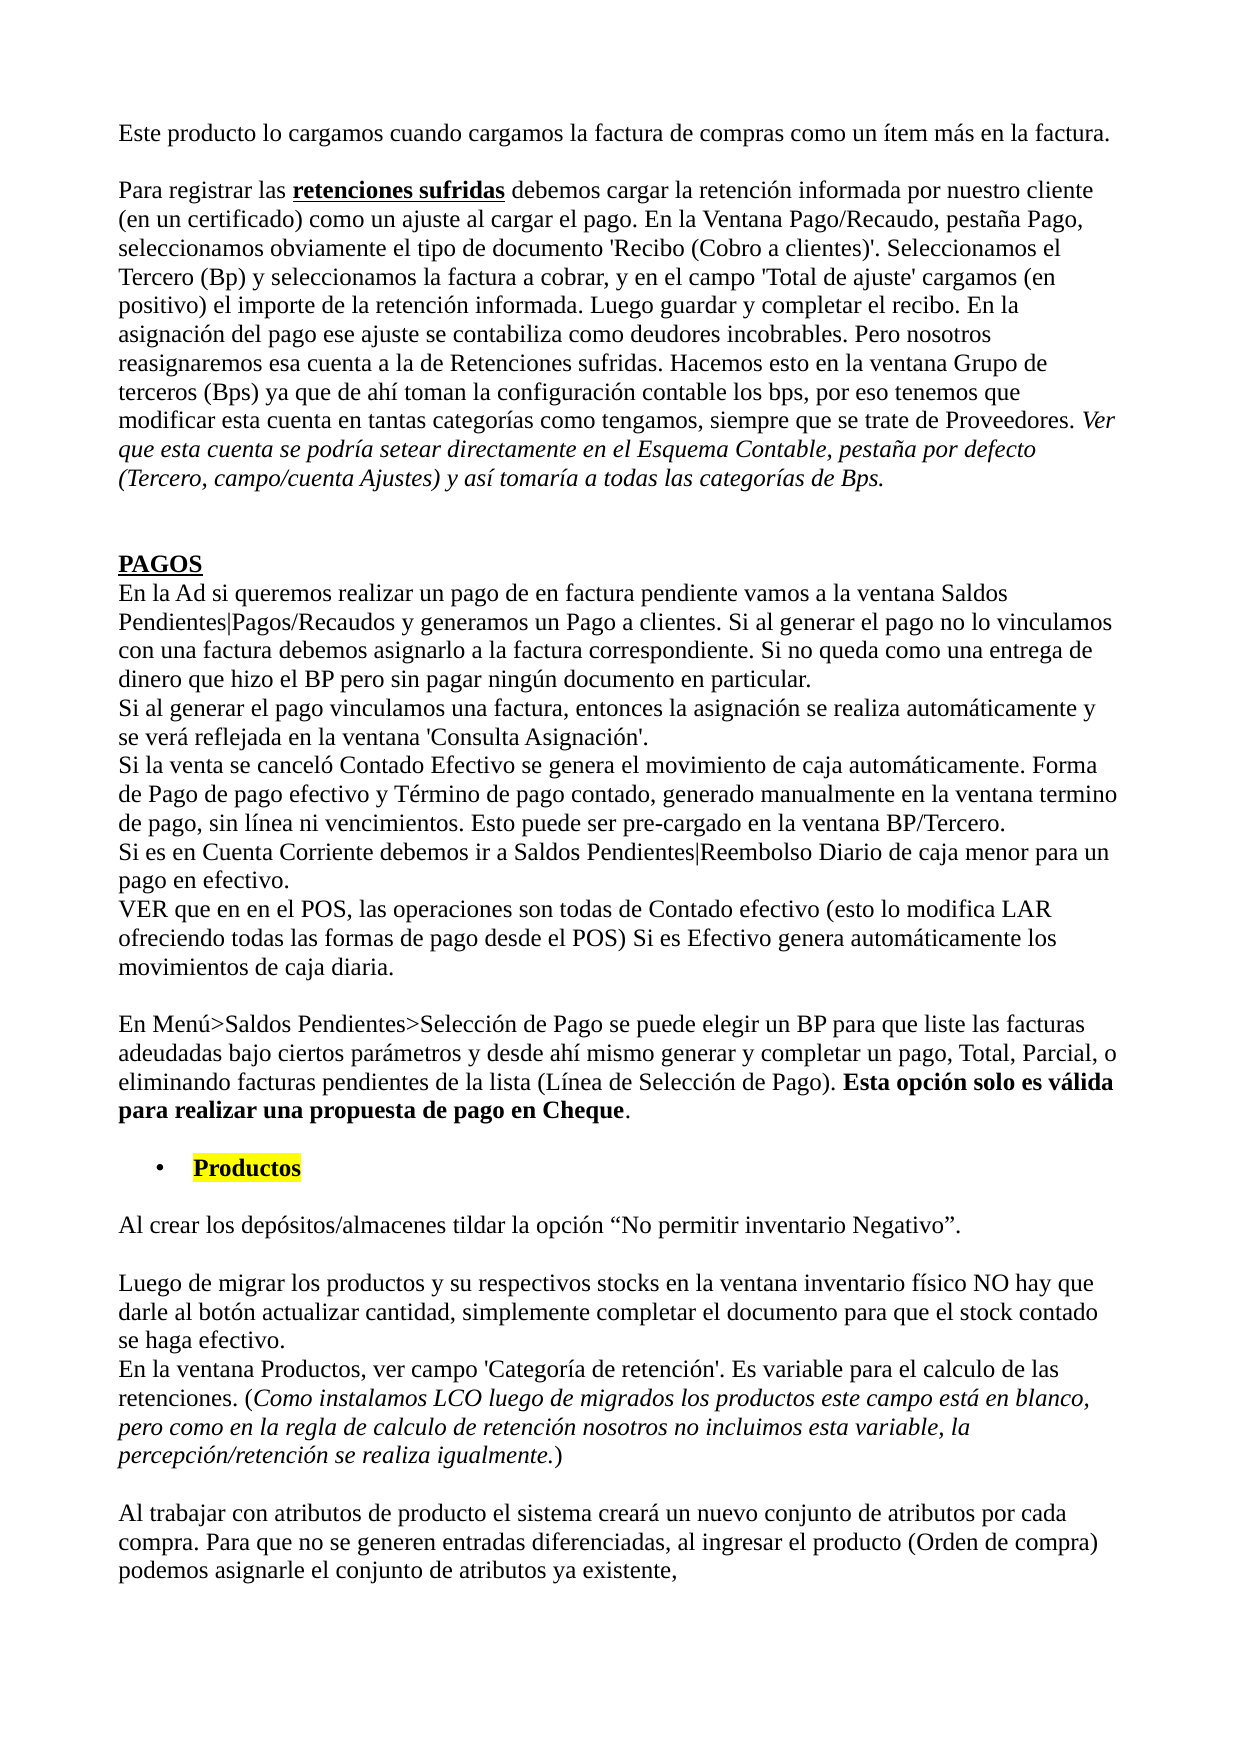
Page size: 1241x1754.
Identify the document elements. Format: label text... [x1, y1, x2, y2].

text Al crear los depósitos/almacenes tildar la opción “No permitir inventario Negativo”. [118, 1211, 1122, 1239]
text En Menú>Saldos Pendientes>Selección de Pago se puede elegir un BP para que liste las facturas adeudadas bajo ciertos parámetros y desde ahí mismo generar y completar un pago, Total, Parcial, o eliminando facturas pendientes de la lista (Línea de Selección de Pago). Esta opción solo es válida para realizar una propuesta de pago en Cheque. [118, 1009, 1122, 1124]
text Para registrar las retenciones sufridas debemos cargar la retención informada por nuestro cliente (en un certificado) como un ajuste al cargar el pago. En la Ventana Pago/Recaudo, pestaña Pago, seleccionamos obviamente el tipo de documento 'Recibo (Cobro a clientes)'. Seleccionamos el Tercero (Bp) y seleccionamos la factura a cobrar, y en el campo 'Total de ajuste' cargamos (en positivo) el importe de la retención informada. Luego guardar y completar el recibo. En la asignación del pago ese ajuste se contabiliza como deudores incobrables. Pero nosotros reasignaremos esa cuenta a la de Retenciones sufridas. Hacemos esto en la ventana Grupo de terceros (Bps) ya que de ahí toman la configuración contable los bps, por eso tenemos que modificar esta cuenta en tantas categorías como tengamos, siempre que se trate de Proveedores. Ver que esta cuenta se podría setear directamente en el Esquema Contable, pestaña por defecto (Tercero, campo/cuenta Ajustes) y así tomaría a todas las categorías de Bps. [118, 176, 1122, 492]
text Al trabajar con atributos de producto el sistema creará un nuevo conjunto de atributos por cada compra. Para que no se generen entradas diferenciadas, al ingresar el producto (Orden de compra) podemos asignarle el conjunto de atributos ya existente, [118, 1498, 1122, 1584]
text PAGOS [118, 549, 1122, 578]
text Si al generar el pago vinculamos una factura, entonces la asignación se realiza automáticamente y se verá reflejada en la ventana 'Consulta Asignación'. [118, 693, 1122, 751]
text Luego de migrar los productos y su respectivos stocks en la ventana inventario físico NO hay que darle al botón actualizar cantidad, simplemente completar el documento para que el stock contado se haga efectivo. [118, 1268, 1122, 1354]
text VER que en en el POS, las operaciones son todas de Contado efectivo (esto lo modifica LAR ofreciendo todas las formas de pago desde el POS) Si es Efectivo genera automáticamente los movimientos de caja diaria. [118, 894, 1122, 981]
text Si es en Cuenta Corriente debemos ir a Saldos Pendientes|Reembolso Diario de caja menor para un pago en efectivo. [118, 837, 1122, 894]
text En la Ad si queremos realizar un pago de en factura pendiente vamos a la ventana Saldos Pendientes|Pagos/Recaudos y generamos un Pago a clientes. Si al generar el pago no lo vinculamos con una factura debemos asignarlo a la factura correspondiente. Si no queda como una entrega de dinero que hizo el BP pero sin pagar ningún documento en particular. [118, 578, 1122, 693]
text En la ventana Productos, ver campo 'Categoría de retención'. Es variable para el calculo de las retenciones. (Como instalamos LCO luego de migrados los productos este campo está en blanco, pero como en la regla de calculo de retención nosotros no incluimos esta variable, la percepción/retención se realiza igualmente.) [118, 1354, 1122, 1469]
list Productos [156, 1153, 1122, 1182]
text Si la venta se canceló Contado Efectivo se genera el movimiento de caja automáticamente. Forma de Pago de pago efectivo y Término de pago contado, generado manualmente en la ventana termino de pago, sin línea ni vencimientos. Esto puede ser pre-cargado en la ventana BP/Tercero. [118, 751, 1122, 837]
text Este producto lo cargamos cuando cargamos la factura de compras como un ítem más en la factura. [118, 118, 1122, 147]
